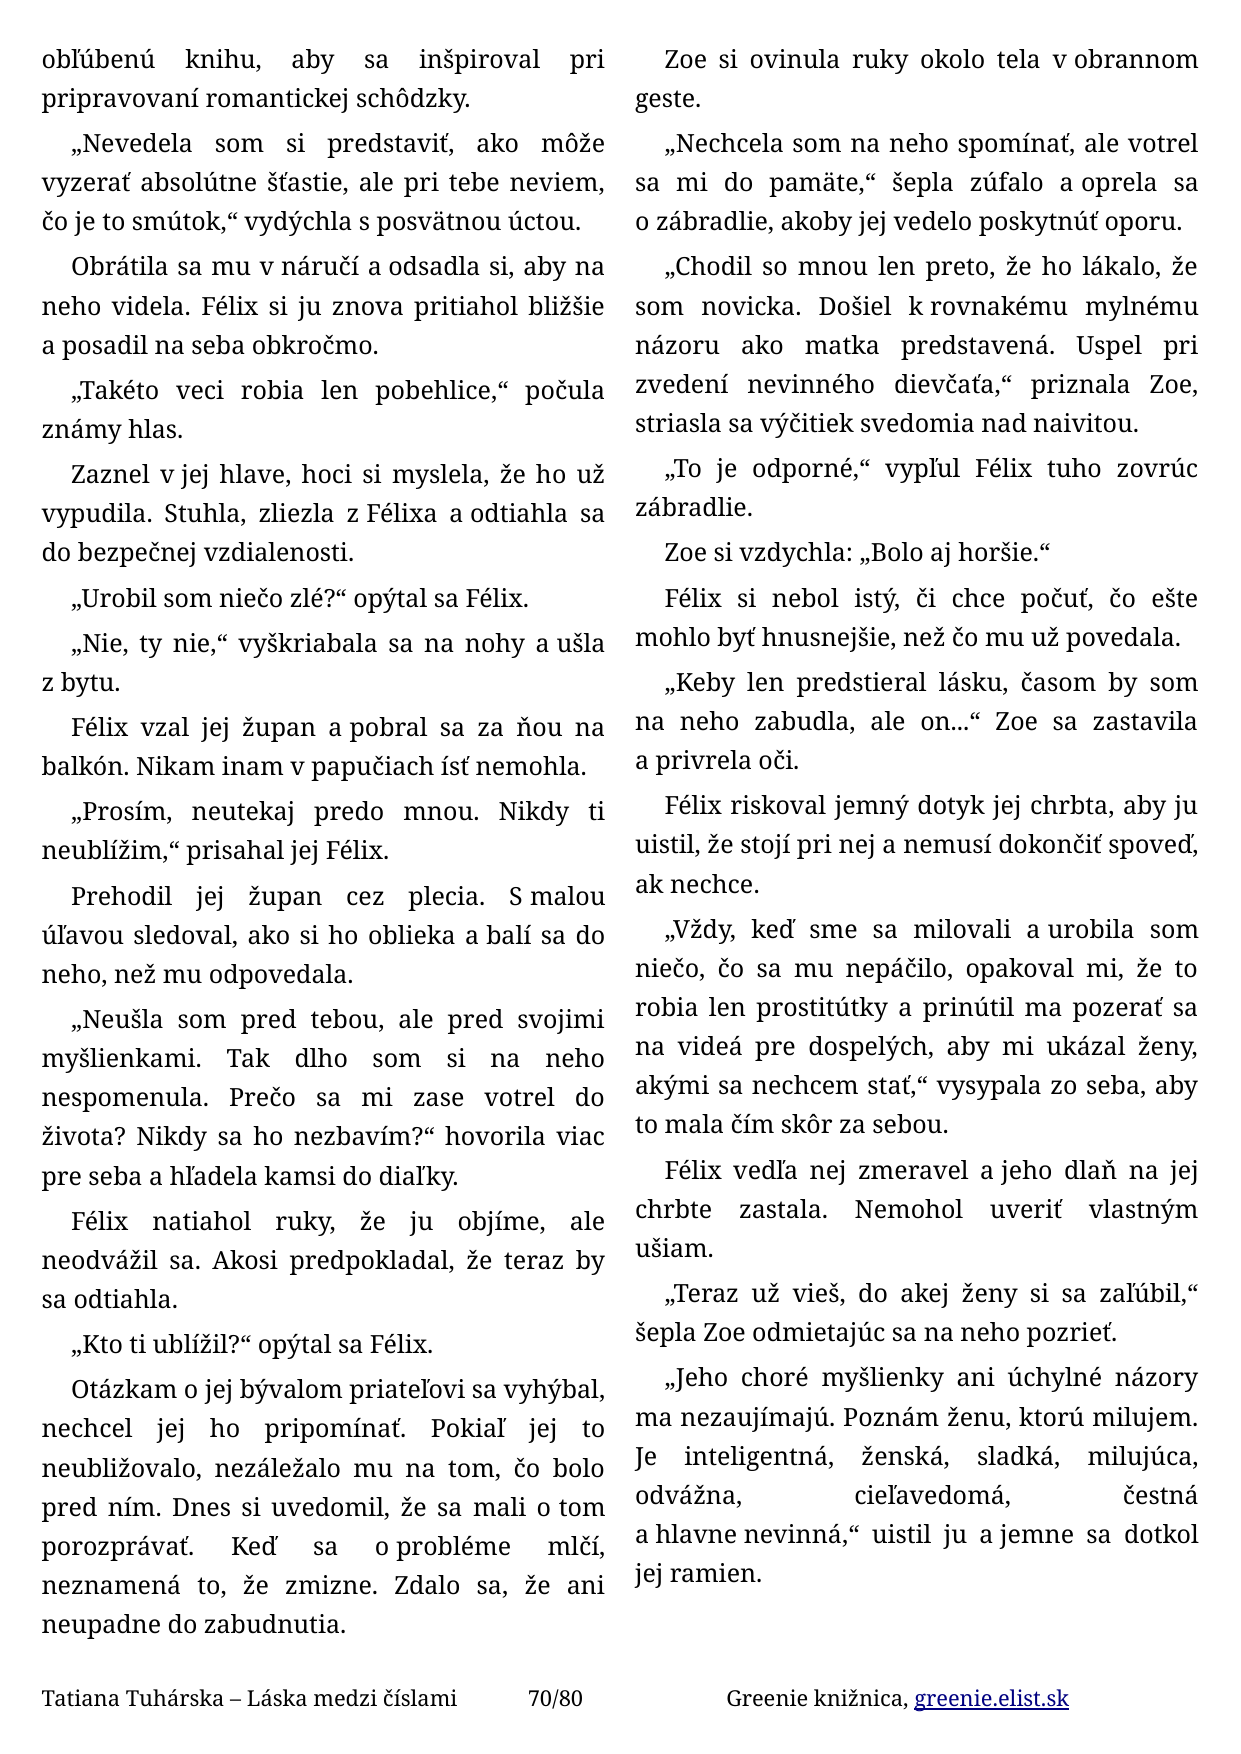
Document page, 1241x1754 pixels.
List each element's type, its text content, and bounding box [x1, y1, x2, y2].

text obľúbenú knihu, aby sa inšpiroval pri pripravovaní romantickej schôdzky. [41, 41, 605, 114]
text „Prosím, neutekaj predo mnou. Nikdy ti neublížim,“ prisahal jej Félix. [41, 794, 605, 867]
text „Kto ti ublížil?“ opýtal sa Félix. [41, 1327, 605, 1361]
text „Nie, ty nie,“ vyškriabala sa na nohy a ušla z bytu. [41, 625, 605, 698]
text „Teraz už vieš, do akej ženy si sa zaľúbil,“ šepla Zoe odmietajúc sa na neho pozrieť. [635, 1276, 1199, 1349]
text „Keby len predstieral lásku, časom by som na neho zabudla, ale on...“ Zoe sa zastavila a privrela oči. [635, 664, 1199, 777]
text „To je odporné,“ vypľul Félix tuho zovrúc zábradlie. [635, 451, 1199, 524]
text Prehodil jej župan cez plecia. S malou úľavou sledoval, ako si ho oblieka a balí sa do neho, než mu odpovedala. [41, 878, 605, 991]
text „Jeho choré myšlienky ani úchylné názory ma nezaujímajú. Poznám ženu, ktorú milujem. Je inteligentná, ženská, sladká, milujúca, odvážna, cieľavedomá, čestná a hlavne nevinná,“ uistil ju a jemne sa dotkol jej ramien. [635, 1360, 1199, 1590]
text „Nechcela som na neho spomínať, ale votrel sa mi do pamäte,“ šepla zúfalo a oprela sa o zábradlie, akoby jej vedelo poskytnúť oporu. [635, 126, 1199, 238]
text Otázkam o jej bývalom priateľovi sa vyhýbal, nechcel jej ho pripomínať. Pokiaľ jej to neubližovalo, nezáležalo mu na tom, čo bolo pred ním. Dnes si uvedomil, že sa mali o tom porozprávať. Keď sa o probléme mlčí, neznamená to, že zmizne. Zdalo sa, že ani neupadne do zabudnutia. [41, 1372, 605, 1641]
text Zaznel v jej hlave, hoci si myslela, že ho už vypudila. Stuhla, zliezla z Félixa a odtiahla sa do bezpečnej vzdialenosti. [41, 457, 605, 569]
text „Neušla som pred tebou, ale pred svojimi myšlienkami. Tak dlho som si na neho nespomenula. Prečo sa mi zase votrel do života? Nikdy sa ho nezbavím?“ hovorila viac pre seba a hľadela kamsi do diaľky. [41, 1002, 605, 1192]
text „Urobil som niečo zlé?“ opýtal sa Félix. [41, 580, 605, 614]
text Zoe si ovinula ruky okolo tela v obrannom geste. [635, 41, 1199, 114]
text Félix si nebol istý, či chce počuť, čo ešte mohlo byť hnusnejšie, než čo mu už povedala. [635, 580, 1199, 653]
text „Nevedela som si predstaviť, ako môže vyzerať absolútne šťastie, ale pri tebe neviem, čo je to smútok,“ vydýchla s posvätnou úctou. [41, 126, 605, 238]
text Félix natiahol ruky, že ju objíme, ale neodvážil sa. Akosi predpokladal, že teraz by sa odtiahla. [41, 1203, 605, 1316]
text Félix vzal jej župan a pobral sa za ňou na balkón. Nikam inam v papučiach ísť nemohla. [41, 709, 605, 783]
text „Vždy, keď sme sa milovali a urobila som niečo, čo sa mu nepáčilo, opakoval mi, že to robia len prostitútky a prinútil ma pozerať sa na videá pre dospelých, aby mi ukázal ženy, akými sa nechcem stať,“ vysypala zo seba, aby to mala čím skôr za sebou. [635, 911, 1199, 1141]
text Obrátila sa mu v náručí a odsadla si, aby na neho videla. Félix si ju znova pritiahol bližšie a posadil na seba obkročmo. [41, 249, 605, 361]
text Félix riskoval jemný dotyk jej chrbta, aby ju uistil, že stojí pri nej a nemusí dokončiť spoveď, ak nechce. [635, 788, 1199, 900]
text Zoe si vzdychla: „Bolo aj horšie.“ [635, 535, 1199, 569]
text „Takéto veci robia len pobehlice,“ počula známy hlas. [41, 372, 605, 446]
text Félix vedľa nej zmeravel a jeho dlaň na jej chrbte zastala. Nemohol uveriť vlastným ušiam. [635, 1152, 1199, 1265]
text „Chodil so mnou len preto, že ho lákalo, že som novicka. Došiel k rovnakému mylnému názoru ako matka predstavená. Uspel pri zvedení nevinného dievčaťa,“ priznala Zoe, striasla sa výčitiek svedomia nad naivitou. [635, 249, 1199, 440]
